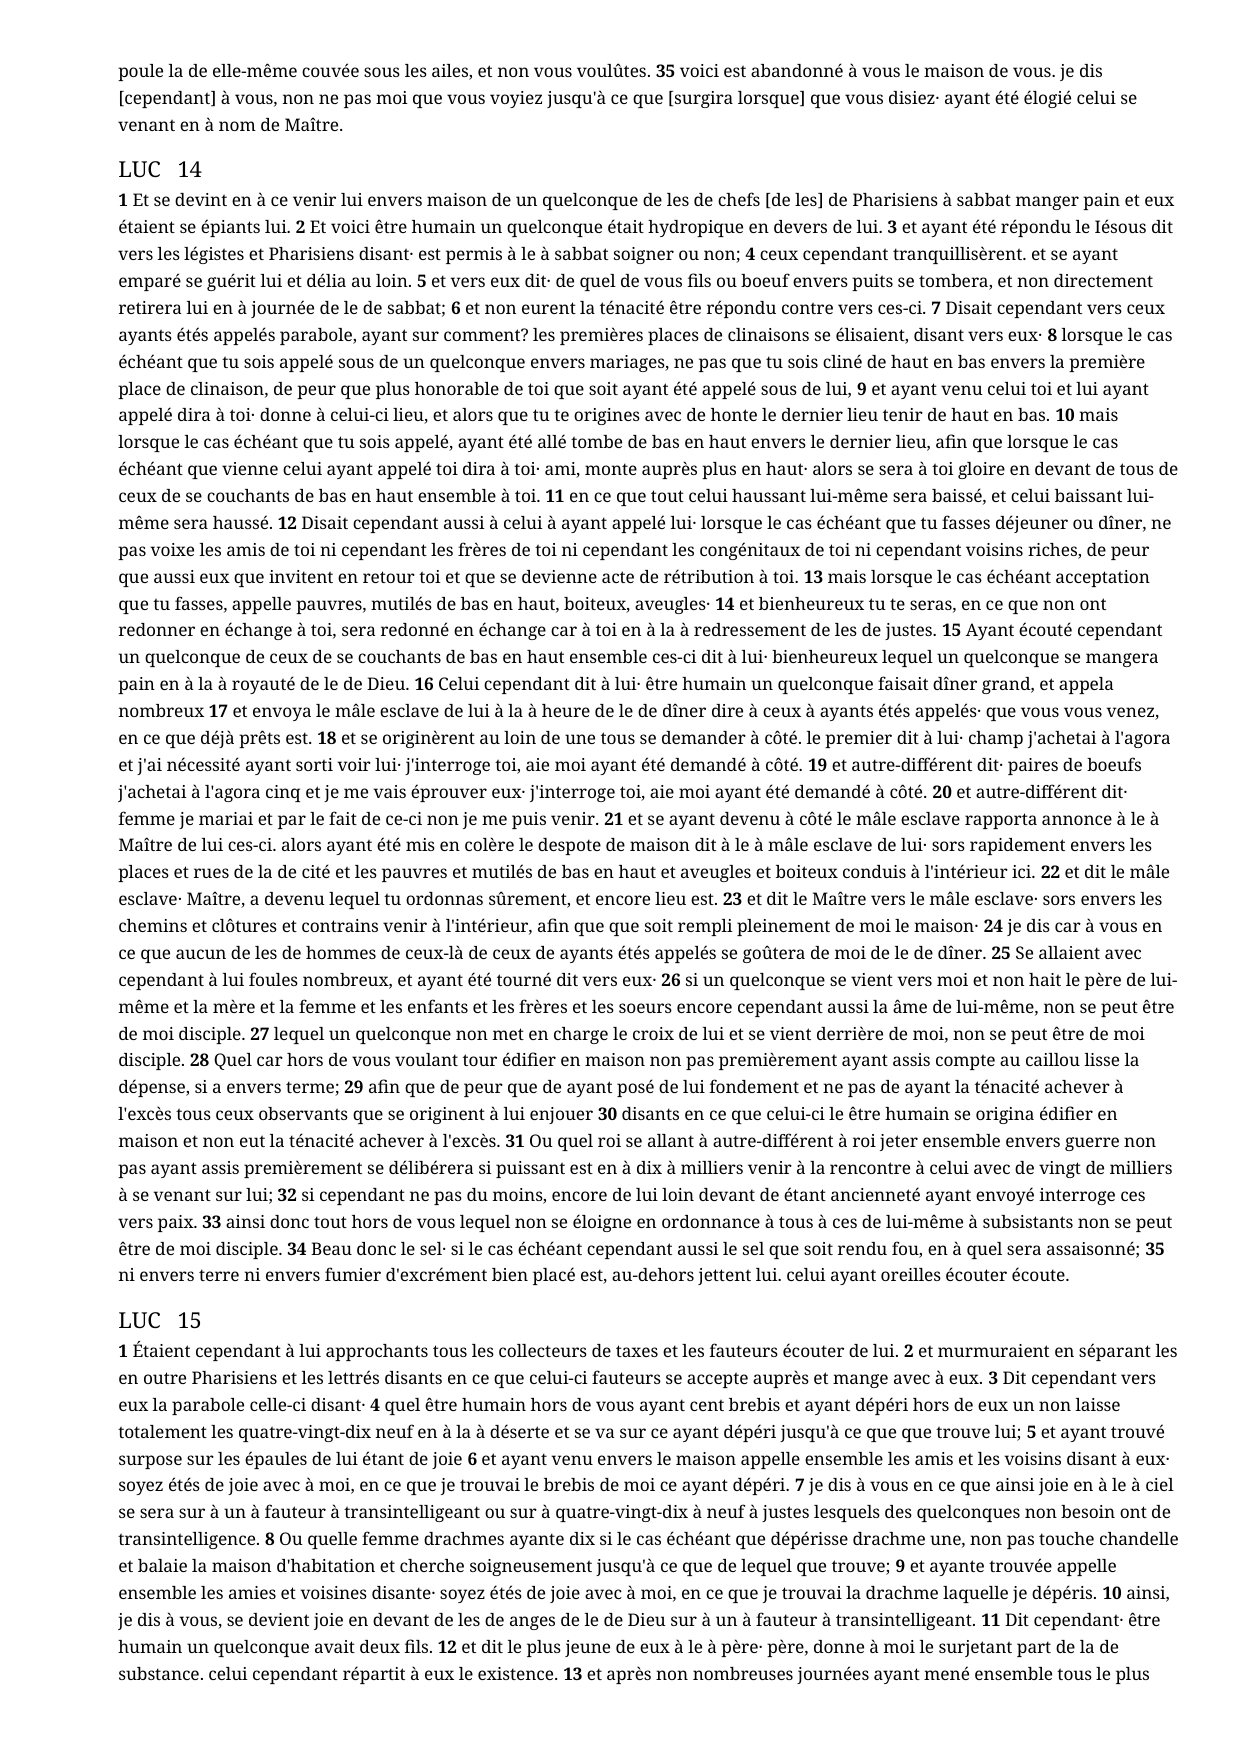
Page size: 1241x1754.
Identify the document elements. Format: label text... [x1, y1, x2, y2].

text 1 Étaient cependant à lui approchants tous les collecteurs de taxes et les fauteurs écouter de lui. 2 et murmuraient en séparant les en outre Pharisiens et les lettrés disants en ce que celui-ci fauteurs se accepte auprès et mange avec à eux. 3 Dit cependant vers eux la parabole celle-ci disant· 4 quel être humain hors de vous ayant cent brebis et ayant dépéri hors de eux un non laisse totalement les quatre-vingt-dix neuf en à la à déserte et se va sur ce ayant dépéri jusqu'à ce que que trouve lui; 5 et ayant trouvé surpose sur les épaules de lui étant de joie 6 et ayant venu envers le maison appelle ensemble les amis et les voisins disant à eux· soyez étés de joie avec à moi, en ce que je trouvai le brebis de moi ce ayant dépéri. 7 je dis à vous en ce que ainsi joie en à le à ciel se sera sur à un à fauteur à transintelligeant ou sur à quatre-vingt-dix à neuf à justes lesquels des quelconques non besoin ont de transintelligence. 8 Ou quelle femme drachmes ayante dix si le cas échéant que dépérisse drachme une, non pas touche chandelle et balaie la maison d'habitation et cherche soigneusement jusqu'à ce que de lequel que trouve; 9 et ayante trouvée appelle ensemble les amies et voisines disante· soyez étés de joie avec à moi, en ce que je trouvai la drachme laquelle je dépéris. 10 ainsi, je dis à vous, se devient joie en devant de les de anges de le de Dieu sur à un à fauteur à transintelligeant. 11 Dit cependant· être humain un quelconque avait deux fils. 12 et dit le plus jeune de eux à le à père· père, donne à moi le surjetant part de la de substance. celui cependant répartit à eux le existence. 13 et après non nombreuses journées ayant mené ensemble tous le plus [118, 1339, 1181, 1685]
text poule la de elle-même couvée sous les ailes, et non vous voulûtes. 35 voici est abandonné à vous le maison de vous. je dis [cependant] à vous, non ne pas moi que vous voyiez jusqu'à ce que [surgira lorsque] que vous disiez· ayant été élogié celui se venant en à nom de Maître. [118, 59, 1181, 136]
text 1 Et se devint en à ce venir lui envers maison de un quelconque de les de chefs [de les] de Pharisiens à sabbat manger pain et eux étaient se épiants lui. 2 Et voici être humain un quelconque était hydropique en devers de lui. 3 et ayant été répondu le Iésous dit vers les légistes et Pharisiens disant· est permis à le à sabbat soigner ou non; 4 ceux cependant tranquillisèrent. et se ayant emparé se guérit lui et délia au loin. 5 et vers eux dit· de quel de vous fils ou boeuf envers puits se tombera, et non directement retirera lui en à journée de le de sabbat; 6 et non eurent la ténacité être répondu contre vers ces-ci. 7 Disait cependant vers ceux ayants étés appelés parabole, ayant sur comment? les premières places de clinaisons se élisaient, disant vers eux· 8 lorsque le cas échéant que tu sois appelé sous de un quelconque envers mariages, ne pas que tu sois cliné de haut en bas envers la première place de clinaison, de peur que plus honorable de toi que soit ayant été appelé sous de lui, 9 et ayant venu celui toi et lui ayant appelé dira à toi· donne à celui-ci lieu, et alors que tu te origines avec de honte le dernier lieu tenir de haut en bas. 10 mais lorsque le cas échéant que tu sois appelé, ayant été allé tombe de bas en haut envers le dernier lieu, afin que lorsque le cas échéant que vienne celui ayant appelé toi dira à toi· ami, monte auprès plus en haut· alors se sera à toi gloire en devant de tous de ceux de se couchants de bas en haut ensemble à toi. 11 en ce que tout celui haussant lui-même sera baissé, et celui baissant lui-même sera haussé. 12 Disait cependant aussi à celui à ayant appelé lui· lorsque le cas échéant que tu fasses déjeuner ou dîner, ne pas voixe les amis de toi ni cependant les frères de toi ni cependant les congénitaux de toi ni cependant voisins riches, de peur que aussi eux que invitent en retour toi et que se devienne acte de rétribution à toi. 13 mais lorsque le cas échéant acceptation que tu fasses, appelle pauvres, mutilés de bas en haut, boiteux, aveugles· 14 et bienheureux tu te seras, en ce que non ont redonner en échange à toi, sera redonné en échange car à toi en à la à redressement de les de justes. 15 Ayant écouté cependant un quelconque de ceux de se couchants de bas en haut ensemble ces-ci dit à lui· bienheureux lequel un quelconque se mangera pain en à la à royauté de le de Dieu. 16 Celui cependant dit à lui· être humain un quelconque faisait dîner grand, et appela nombreux 17 et envoya le mâle esclave de lui à la à heure de le de dîner dire à ceux à ayants étés appelés· que vous vous venez, en ce que déjà prêts est. 18 et se originèrent au loin de une tous se demander à côté. le premier dit à lui· champ j'achetai à l'agora et j'ai nécessité ayant sorti voir lui· j'interroge toi, aie moi ayant été demandé à côté. 19 et autre-différent dit· paires de boeufs j'achetai à l'agora cinq et je me vais éprouver eux· j'interroge toi, aie moi ayant été demandé à côté. 20 et autre-différent dit· femme je mariai et par le fait de ce-ci non je me puis venir. 21 et se ayant devenu à côté le mâle esclave rapporta annonce à le à Maître de lui ces-ci. alors ayant été mis en colère le despote de maison dit à le à mâle esclave de lui· sors rapidement envers les places et rues de la de cité et les pauvres et mutilés de bas en haut et aveugles et boiteux conduis à l'intérieur ici. 22 et dit le mâle esclave· Maître, a devenu lequel tu ordonnas sûrement, et encore lieu est. 23 et dit le Maître vers le mâle esclave· sors envers les chemins et clôtures et contrains venir à l'intérieur, afin que que soit rempli pleinement de moi le maison· 24 je dis car à vous en ce que aucun de les de hommes de ceux-là de ceux de ayants étés appelés se goûtera de moi de le de dîner. 25 Se allaient avec cependant à lui foules nombreux, et ayant été tourné dit vers eux· 26 si un quelconque se vient vers moi et non hait le père de lui-même et la mère et la femme et les enfants et les frères et les soeurs encore cependant aussi la âme de lui-même, non se peut être de moi disciple. 27 lequel un quelconque non met en charge le croix de lui et se vient derrière de moi, non se peut être de moi disciple. 28 Quel car hors de vous voulant tour édifier en maison non pas premièrement ayant assis compte au caillou lisse la dépense, si a envers terme; 29 afin que de peur que de ayant posé de lui fondement et ne pas de ayant la ténacité achever à l'excès tous ceux observants que se originent à lui enjouer 30 disants en ce que celui-ci le être humain se origina édifier en maison et non eut la ténacité achever à l'excès. 31 Ou quel roi se allant à autre-différent à roi jeter ensemble envers guerre non pas ayant assis premièrement se délibérera si puissant est en à dix à milliers venir à la rencontre à celui avec de vingt de milliers à se venant sur lui; 32 si cependant ne pas du moins, encore de lui loin devant de étant ancienneté ayant envoyé interroge ces vers paix. 33 ainsi donc tout hors de vous lequel non se éloigne en ordonnance à tous à ces de lui-même à subsistants non se peut être de moi disciple. 34 Beau donc le sel· si le cas échéant cependant aussi le sel que soit rendu fou, en à quel sera assaisonné; 35 ni envers terre ni envers fumier d'excrément bien placé est, au-dehors jettent lui. celui ayant oreilles écouter écoute. [118, 188, 1181, 1287]
text LUC 15 [118, 1305, 1181, 1335]
text LUC 14 [118, 154, 1181, 184]
